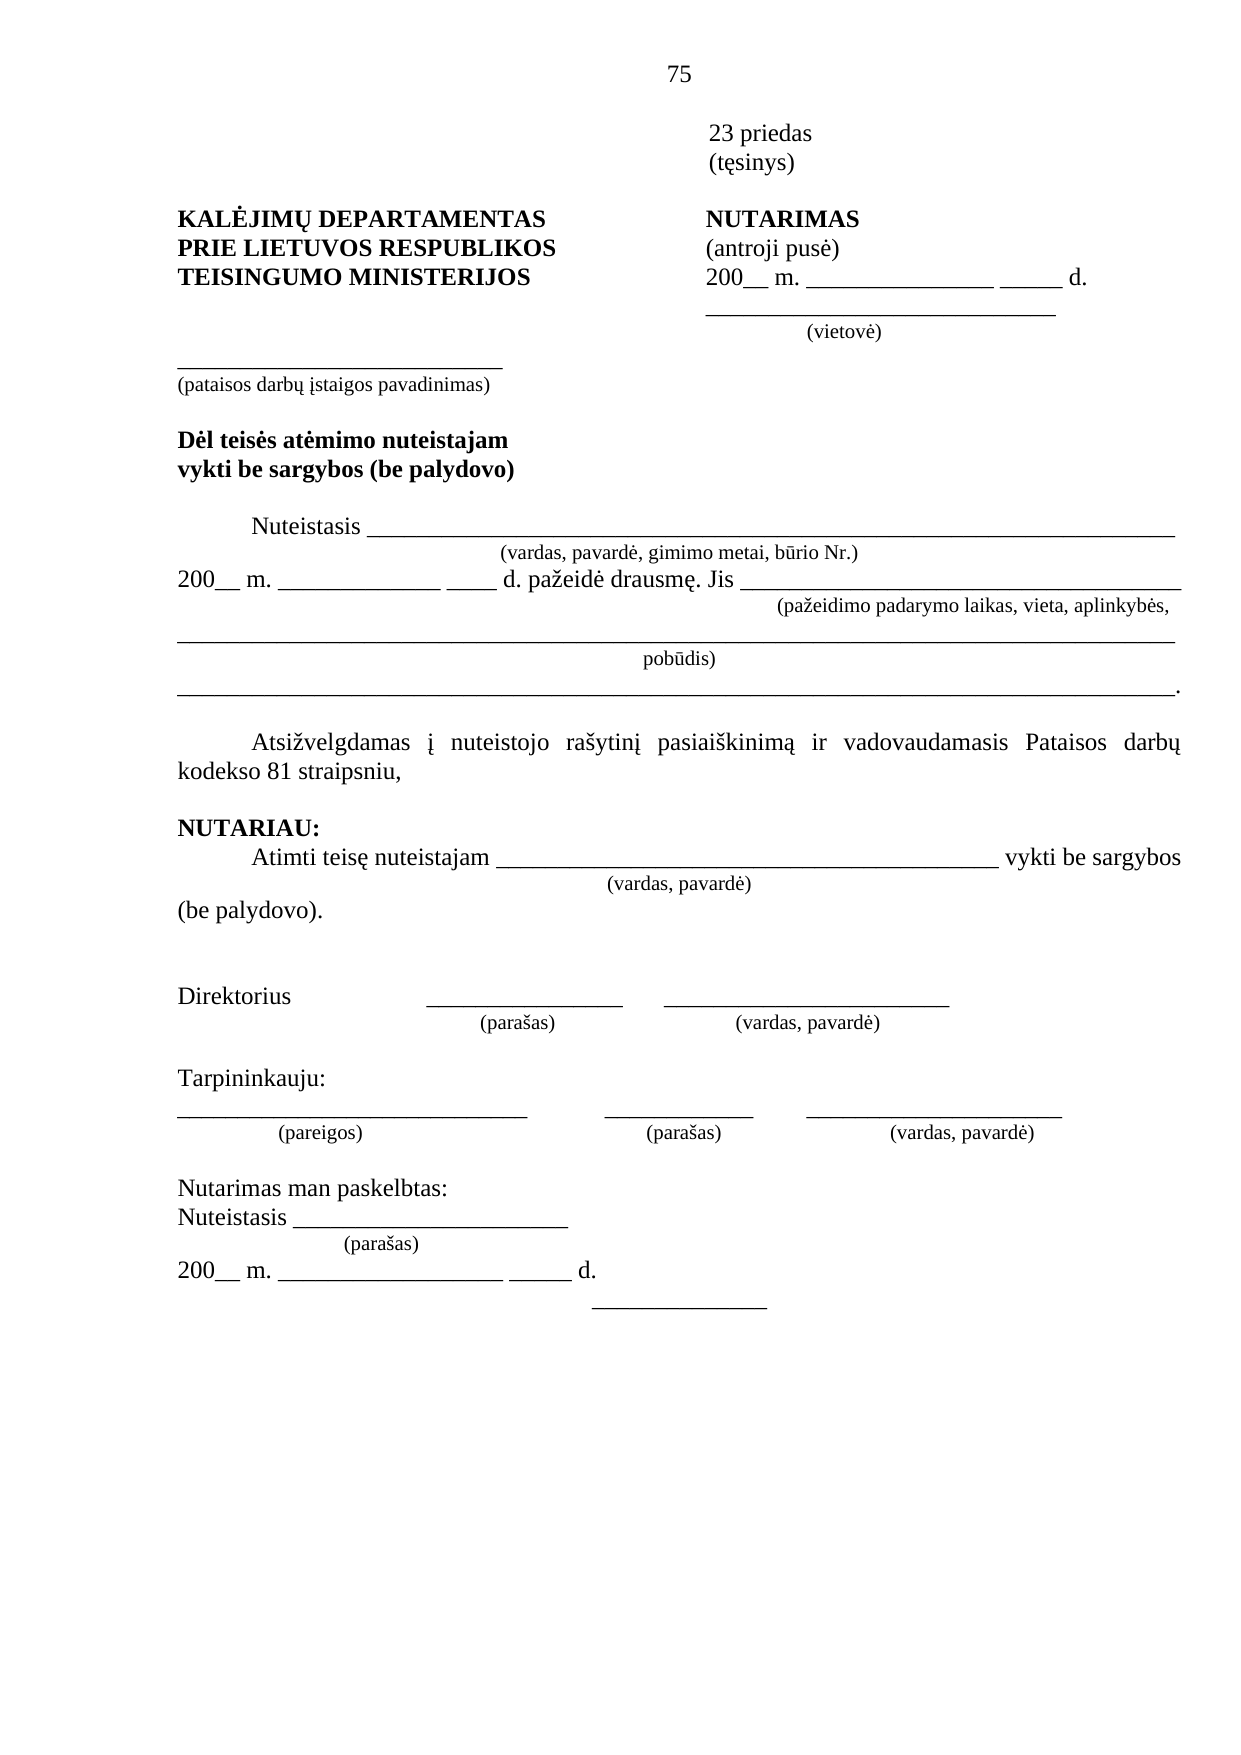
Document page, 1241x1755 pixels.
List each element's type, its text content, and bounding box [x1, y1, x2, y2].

text PRIE LIETUVOS RESPUBLIKOS (antroji pusė) [177, 233, 1181, 262]
text (pažeidimo padarymo laikas, vieta, aplinkybės, [177, 593, 1181, 617]
text Nutarimas man paskelbtas: [177, 1173, 1181, 1202]
text 23 priedas [177, 118, 1181, 147]
text KALĖJIMŲ DEPARTAMENTAS NUTARIMAS [177, 204, 1181, 233]
text (tęsinys) [177, 147, 1181, 176]
text NUTARIAU: [177, 813, 1181, 842]
text (pataisos darbų įstaigos pavadinimas) [177, 372, 1181, 396]
text 200__ m. _____________ ____ d. pažeidė drausmę. Jis [177, 564, 1181, 593]
text Nuteistasis ______________________ [177, 1202, 1181, 1231]
text Nuteistasis [177, 511, 1181, 540]
text (parašas) (vardas, pavardė) [177, 1010, 1181, 1034]
text . [177, 670, 1181, 698]
text 200__ m. __________________ _____ d. [177, 1255, 1181, 1283]
text (vardas, pavardė) [177, 871, 1181, 895]
text TEISINGUMO MINISTERIJOS 200__ m. _______________ _____ d. [177, 262, 1181, 291]
text (pareigos) (parašas) (vardas, pavardė) [177, 1120, 1181, 1144]
text Tarpininkauju: [177, 1063, 1181, 1092]
text Dėl teisės atėmimo nuteistajam [177, 425, 1181, 454]
text (parašas) [177, 1231, 1181, 1255]
text Atimti teisę nuteistajam vykti be sargybos [177, 842, 1181, 871]
text pobūdis) [177, 646, 1181, 670]
text (vardas, pavardė, gimimo metai, būrio Nr.) [177, 540, 1181, 564]
text __________________________ [177, 343, 1181, 372]
text Atsižvelgdamas į nuteistojo rašytinį pasiaiškinimą ir vadovaudamasis Pataisos darbų kodekso 81 straipsniu, [177, 727, 1181, 785]
text (be palydovo). [177, 895, 1181, 924]
text ______________ [177, 1283, 1181, 1312]
text vykti be sargybos (be palydovo) [177, 454, 1181, 482]
text Direktorius [177, 981, 1181, 1010]
text (vietovė) [177, 319, 1181, 343]
text ____________________________ [177, 291, 1181, 319]
